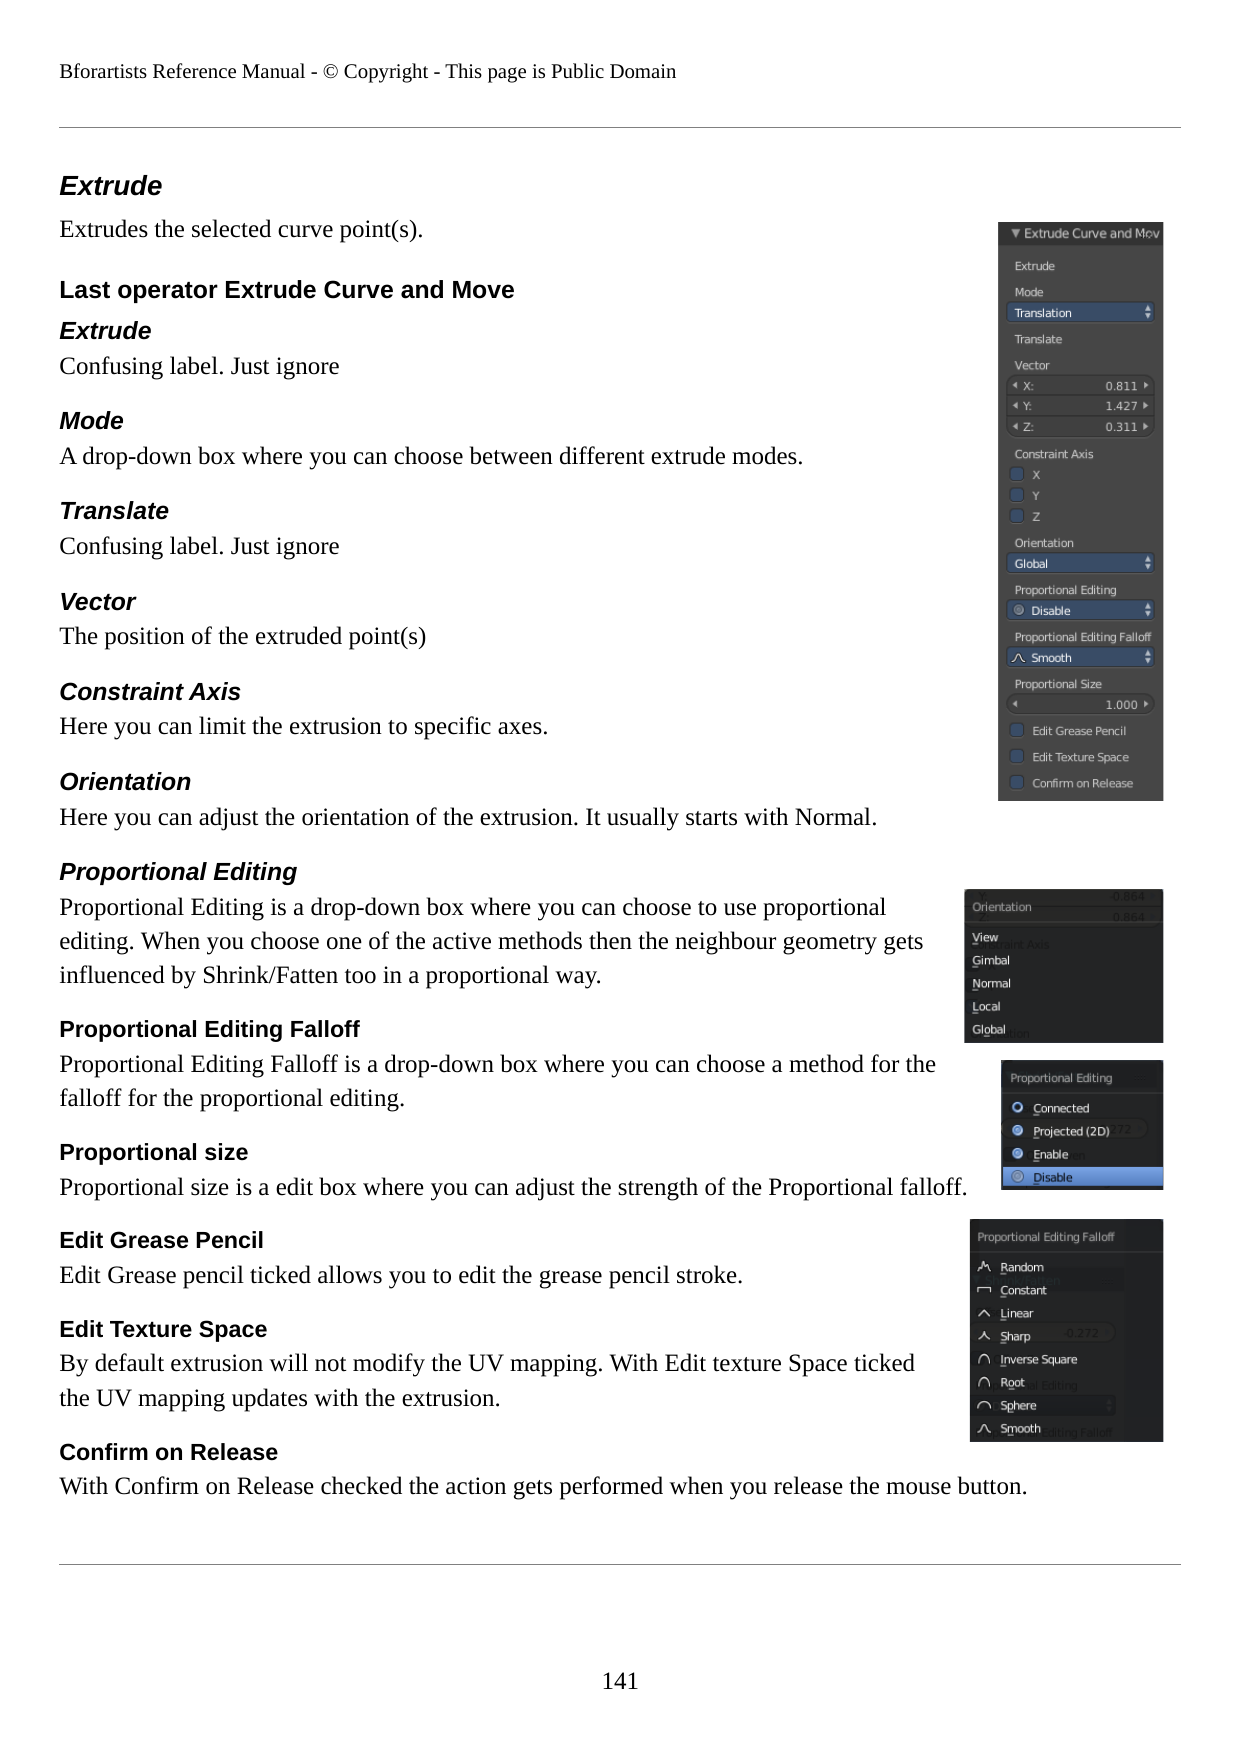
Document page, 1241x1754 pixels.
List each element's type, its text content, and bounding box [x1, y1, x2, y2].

subtitle [1164, 316, 1181, 345]
text The position of the extruded point(s) [59, 621, 998, 650]
text Proportional Editing Falloff is a drop-down box where you can choose a method for the falloff for the proportional editing. [59, 1049, 1181, 1112]
subtitle Edit Grease Pencil [59, 1227, 969, 1254]
subtitle [1164, 496, 1181, 525]
picture [969, 1219, 1164, 1442]
text Confusing label. Just ignore [59, 531, 998, 560]
subtitle Last operator Extrude Curve and Move [59, 275, 998, 304]
subtitle [1164, 677, 1181, 705]
subtitle Proportional Editing [59, 857, 1181, 885]
text Here you can limit the extrusion to specific axes. [59, 711, 998, 740]
text Edit Grease pencil ticked allows you to edit the grease pencil stroke. [59, 1260, 969, 1289]
subtitle Translate [59, 496, 998, 525]
text A drop-down box where you can choose between different extrude modes. [59, 441, 998, 470]
subtitle [1164, 587, 1181, 615]
text Proportional Editing is a drop-down box where you can choose to use proportional editing. When you choose one of the active methods then the neighbour geometry gets influenced by Shrink/Fatten too in a proportional way. [59, 892, 964, 989]
picture [964, 889, 1164, 1043]
subtitle Extrude [59, 169, 1181, 201]
text Confusing label. Just ignore [59, 351, 998, 380]
subtitle Mode [59, 406, 998, 435]
subtitle Proportional size [59, 1139, 1001, 1166]
picture [998, 222, 1164, 801]
subtitle Extrude [59, 316, 998, 345]
picture [1001, 1060, 1164, 1190]
subtitle [1164, 406, 1181, 435]
subtitle Constraint Axis [59, 677, 998, 705]
subtitle [1164, 1139, 1181, 1166]
text Here you can adjust the orientation of the extrusion. It usually starts with Normal. [59, 802, 1181, 830]
subtitle [1164, 1315, 1181, 1342]
subtitle Orientation [59, 767, 998, 795]
subtitle Proportional Editing Falloff [59, 1016, 964, 1043]
text By default extrusion will not modify the UV mapping. With Edit texture Space ticked the UV mapping updates with the extrusion. [59, 1348, 969, 1412]
subtitle Edit Texture Space [59, 1315, 969, 1342]
text With Confirm on Release checked the action gets performed when you release the mouse button. [59, 1471, 1181, 1500]
text Proportional size is a edit box where you can adjust the strength of the Proportional falloff. [59, 1172, 1181, 1201]
subtitle Confirm on Release [59, 1438, 1181, 1465]
subtitle Vector [59, 587, 998, 615]
subtitle [1164, 767, 1181, 795]
subtitle [1164, 1227, 1181, 1254]
text Extrudes the selected curve point(s). [59, 214, 1181, 242]
